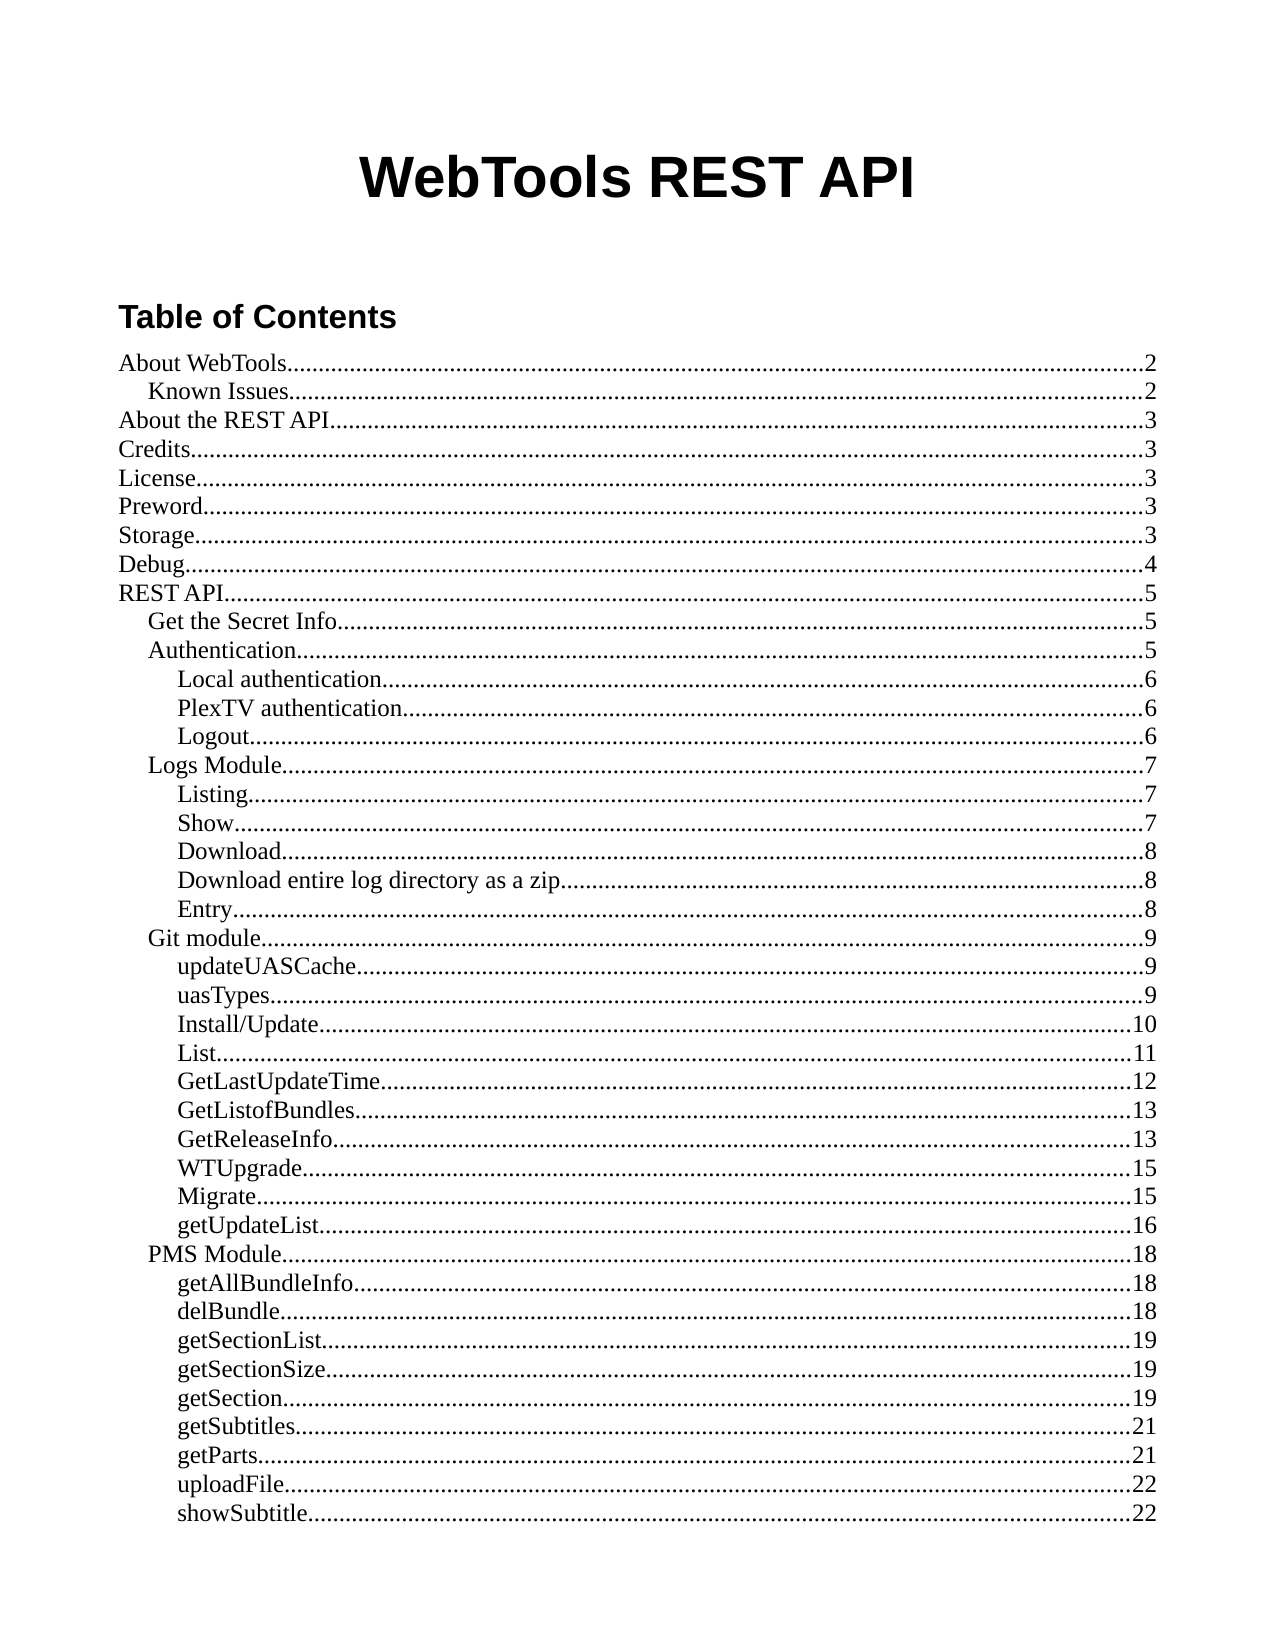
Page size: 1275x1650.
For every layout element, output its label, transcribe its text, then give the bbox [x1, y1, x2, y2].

text GetLastUpdateTime 12 [177, 1066, 1157, 1095]
text Credits 3 [118, 434, 1157, 463]
text GetListofBundles 13 [177, 1095, 1157, 1124]
text getSection 19 [177, 1383, 1157, 1411]
text Migrate 15 [177, 1181, 1157, 1210]
text Authentication 5 [148, 635, 1157, 664]
title WebTools REST API [118, 143, 1157, 210]
text Install/Update 10 [177, 1009, 1157, 1038]
text showSubtitle 22 [177, 1498, 1157, 1526]
text WTUpgrade 15 [177, 1153, 1157, 1181]
text getParts 21 [177, 1440, 1157, 1469]
text getSectionList 19 [177, 1325, 1157, 1354]
text Local authentication 6 [177, 664, 1157, 693]
text Listing 7 [177, 779, 1157, 808]
text PlexTV authentication 6 [177, 693, 1157, 721]
text Show 7 [177, 808, 1157, 836]
text delBundle 18 [177, 1296, 1157, 1325]
text Get the Secret Info 5 [148, 606, 1157, 635]
text Logs Module 7 [148, 750, 1157, 779]
text Storage 3 [118, 520, 1157, 549]
text updateUASCache 9 [177, 951, 1157, 980]
text Download entire log directory as a zip 8 [177, 865, 1157, 894]
text List 11 [177, 1038, 1157, 1066]
text PMS Module 18 [148, 1239, 1157, 1268]
text uasTypes 9 [177, 980, 1157, 1009]
text Logout 6 [177, 721, 1157, 750]
text Preword 3 [118, 491, 1157, 520]
text Download 8 [177, 836, 1157, 865]
text getUpdateList 16 [177, 1210, 1157, 1239]
text Entry 8 [177, 894, 1157, 923]
text About WebTools 2 [118, 348, 1157, 376]
text GetReleaseInfo 13 [177, 1124, 1157, 1153]
text uploadFile 22 [177, 1469, 1157, 1498]
text Git module 9 [148, 923, 1157, 951]
subtitle Table of Contents [118, 297, 1157, 335]
text License 3 [118, 463, 1157, 491]
text About the REST API 3 [118, 405, 1157, 434]
text getAllBundleInfo 18 [177, 1268, 1157, 1296]
text getSectionSize 19 [177, 1354, 1157, 1383]
text getSubtitles 21 [177, 1411, 1157, 1440]
text REST API 5 [118, 578, 1157, 606]
text Known Issues 2 [148, 376, 1157, 405]
text Debug 4 [118, 549, 1157, 578]
